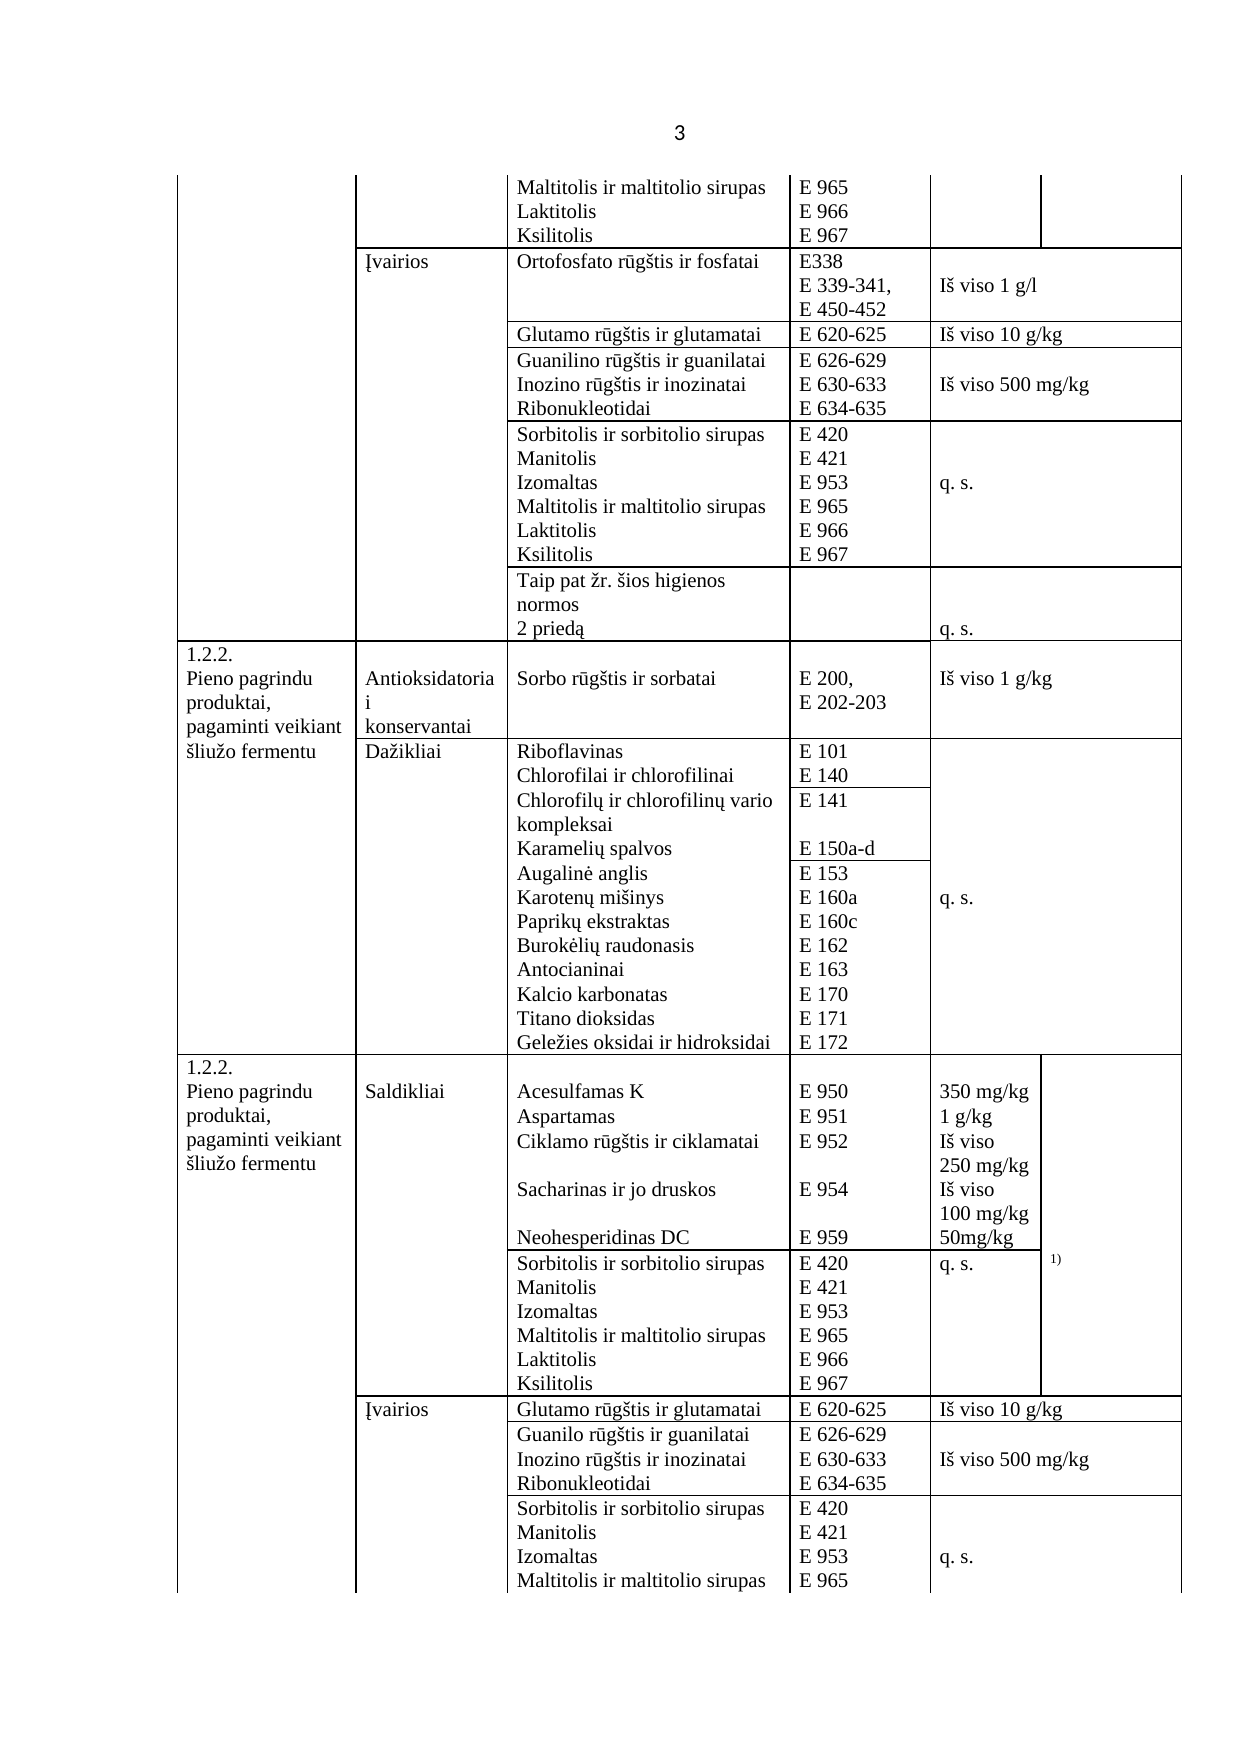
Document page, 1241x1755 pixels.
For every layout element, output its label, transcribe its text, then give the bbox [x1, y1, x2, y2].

table_cell [357, 1568, 507, 1592]
table_cell [357, 1347, 507, 1371]
table_cell E 420 [791, 1251, 930, 1275]
table_cell q. s. [931, 470, 1181, 494]
table_cell [357, 1299, 507, 1323]
table_cell [178, 470, 355, 494]
table_cell [178, 494, 355, 518]
table_cell [178, 247, 355, 321]
table_cell 1.2.2. Pieno pagrindu produktai, pagaminti veikiant šliužo fermentu [178, 1055, 355, 1177]
table_cell [178, 981, 355, 1006]
table_cell [178, 1006, 355, 1029]
table_cell [791, 568, 930, 616]
table_cell E 967 [791, 1371, 930, 1395]
table_cell [178, 1395, 355, 1421]
table_cell [1042, 1347, 1181, 1371]
table_cell [357, 175, 507, 199]
table_cell [357, 1006, 507, 1029]
table_cell Ksilitolis [508, 223, 789, 247]
table_cell Antioksidatoriai konservantai [357, 642, 507, 738]
table_cell [178, 1495, 355, 1520]
table_cell [357, 981, 507, 1006]
table_cell Dažikliai [357, 739, 507, 763]
table_cell [357, 1520, 507, 1544]
table_cell E 421 [791, 1275, 930, 1299]
table_cell Sacharinas ir jo druskos [508, 1177, 789, 1225]
table_cell Burokėlių raudonasis [508, 933, 789, 957]
table_cell [357, 909, 507, 933]
table_cell [357, 542, 507, 566]
table_cell Glutamo rūgštis ir glutamatai [508, 322, 789, 346]
table_cell [178, 420, 355, 446]
table_cell [1042, 1275, 1181, 1299]
table_cell [178, 1249, 355, 1275]
table_cell Riboflavinas [508, 739, 789, 763]
table_cell E 163 [791, 958, 930, 981]
table_cell [357, 616, 507, 640]
table_cell Laktitolis [508, 199, 789, 223]
table_cell Izomaltas [508, 470, 789, 494]
table_cell E 965 [791, 175, 930, 199]
table_cell E338 E 339-341, E 450-452 [791, 249, 930, 321]
table_cell E 951 [791, 1103, 930, 1128]
table_cell E 630-633 [791, 372, 930, 396]
table_cell [931, 1568, 1181, 1592]
table_cell E 171 [791, 1006, 930, 1029]
table_cell E 953 [791, 1544, 930, 1568]
table_cell [357, 1249, 507, 1275]
table_cell [178, 1371, 355, 1395]
table_cell Ortofosfato rūgštis ir fosfatai [508, 249, 789, 321]
table_cell Inozino rūgštis ir inozinatai [508, 372, 789, 396]
table_cell E 953 [791, 470, 930, 494]
table_cell q. s. [931, 885, 1181, 909]
table_cell Manitolis [508, 446, 789, 470]
table_cell [357, 787, 507, 836]
table_cell [931, 348, 1181, 372]
table_cell Sorbo rūgštis ir sorbatai [508, 642, 789, 738]
table_cell [791, 616, 930, 640]
table_cell q. s. [931, 1251, 1040, 1275]
table_cell E 420 [791, 1496, 930, 1520]
table_cell [931, 1006, 1181, 1029]
table_cell Geležies oksidai ir hidroksidai [508, 1030, 789, 1054]
table_cell [931, 787, 1181, 836]
table_cell [931, 981, 1181, 1006]
table_cell E 160c [791, 909, 930, 933]
table_cell 1.2.2. Pieno pagrindu produktai, pagaminti veikiant [178, 642, 355, 738]
table_cell [357, 860, 507, 885]
table_cell [1042, 1103, 1181, 1128]
table_cell [357, 763, 507, 787]
table_cell E 965 [791, 494, 930, 518]
table_cell [931, 446, 1181, 470]
table_cell Maltitolis ir maltitolio sirupas [508, 494, 789, 518]
table_cell E 967 [791, 223, 930, 247]
table_cell [178, 321, 355, 346]
table_cell E 162 [791, 933, 930, 957]
table_cell [357, 199, 507, 223]
table_cell [931, 1371, 1040, 1395]
table_cell [357, 470, 507, 494]
table_cell Kalcio karbonatas [508, 981, 789, 1006]
table_cell [357, 885, 507, 909]
table_cell [931, 1471, 1181, 1494]
table_cell E 620-625 [791, 322, 930, 346]
table_cell [1042, 223, 1181, 247]
table_cell [1042, 175, 1181, 199]
table_cell E 160a [791, 885, 930, 909]
table_cell [178, 1030, 355, 1054]
table_cell E 620-625 [791, 1397, 930, 1421]
table_cell E 965 [791, 1568, 930, 1592]
table_cell [1042, 1177, 1181, 1225]
table_cell [931, 396, 1181, 420]
table_cell [357, 1103, 507, 1128]
table_cell Acesulfamas K [508, 1055, 789, 1103]
table_cell E 967 [791, 542, 930, 566]
table_cell E 140 [791, 763, 930, 787]
table_cell [357, 836, 507, 860]
table_cell [178, 1323, 355, 1347]
table_cell [178, 175, 355, 199]
table_cell 350 mg/kg [931, 1055, 1040, 1103]
table_cell [357, 958, 507, 981]
table_cell Glutamo rūgštis ir glutamatai [508, 1397, 789, 1421]
table_cell [357, 1446, 507, 1471]
table_cell Laktitolis [508, 518, 789, 542]
table_cell [178, 616, 355, 640]
table_cell [931, 1520, 1181, 1544]
table_cell E 634-635 [791, 396, 930, 420]
table_cell [357, 1471, 507, 1494]
table_cell [178, 836, 355, 860]
table_cell Iš viso 500 mg/kg [931, 1446, 1181, 1471]
table_cell [178, 566, 355, 616]
table_cell E 150a-d [791, 836, 930, 860]
table_cell [178, 885, 355, 909]
table_cell [931, 175, 1040, 199]
table_cell Ribonukleotidai [508, 396, 789, 420]
table_cell [1042, 1055, 1181, 1103]
table_cell [931, 860, 1181, 885]
table_cell [931, 518, 1181, 542]
table_cell Guanilo rūgštis ir guanilatai [508, 1422, 789, 1446]
table_cell [1042, 1225, 1181, 1249]
table_cell Ciklamo rūgštis ir ciklamatai [508, 1128, 789, 1177]
table_cell [357, 494, 507, 518]
table_cell [931, 494, 1181, 518]
table_cell Neohesperidinas DC [508, 1225, 789, 1249]
table_cell Laktitolis [508, 1347, 789, 1371]
table_cell E 950 [791, 1055, 930, 1103]
table_cell [931, 933, 1181, 957]
table_cell [178, 1544, 355, 1568]
table_cell [178, 787, 355, 836]
table_cell Manitolis [508, 1520, 789, 1544]
table_cell šliužo fermentu [178, 738, 355, 763]
table_cell E 630-633 [791, 1446, 930, 1471]
table_cell Iš viso 1 g/l [931, 249, 1181, 321]
table_cell [178, 1275, 355, 1299]
table_cell Iš viso 10 g/kg [931, 1397, 1181, 1421]
table_cell Ksilitolis [508, 1371, 789, 1395]
table_cell 1) [1042, 1249, 1181, 1275]
table_cell [178, 1225, 355, 1249]
table_cell 2 priedą [508, 616, 789, 640]
table_cell Sorbitolis ir sorbitolio sirupas [508, 1496, 789, 1520]
table_cell [178, 542, 355, 566]
table_cell [178, 223, 355, 247]
table_cell [178, 763, 355, 787]
table_cell q. s. [931, 616, 1181, 640]
table_cell Iš viso 1 g/kg [931, 641, 1181, 738]
table_cell [357, 566, 507, 616]
table_cell [1042, 1323, 1181, 1347]
table_cell Ksilitolis [508, 542, 789, 566]
table_cell [357, 1030, 507, 1054]
table_cell [931, 199, 1040, 223]
table_cell [178, 199, 355, 223]
table_cell [178, 372, 355, 396]
table_cell [931, 836, 1181, 860]
table_cell Iš viso 250 mg/kg [931, 1128, 1040, 1177]
table_cell 1 g/kg [931, 1103, 1040, 1128]
table_cell [357, 446, 507, 470]
table_cell [357, 346, 507, 372]
table_cell [1042, 1299, 1181, 1323]
table_cell [357, 321, 507, 346]
table_cell Karotenų mišinys [508, 885, 789, 909]
table_cell Iš viso 100 mg/kg [931, 1177, 1040, 1225]
table_cell [178, 909, 355, 933]
table_cell Inozino rūgštis ir inozinatai [508, 1446, 789, 1471]
table_cell [178, 933, 355, 957]
table_cell Aspartamas [508, 1103, 789, 1128]
table_cell Sorbitolis ir sorbitolio sirupas [508, 1251, 789, 1275]
table_cell E 420 [791, 422, 930, 446]
table_cell [178, 1568, 355, 1592]
table_cell [1042, 1371, 1181, 1395]
table_cell [178, 958, 355, 981]
table_cell E 966 [791, 1347, 930, 1371]
table_cell [357, 420, 507, 446]
table_cell [357, 1544, 507, 1568]
table_cell [931, 763, 1181, 787]
table_cell Izomaltas [508, 1544, 789, 1568]
table_cell E 626-629 [791, 1422, 930, 1446]
table_cell [931, 1323, 1040, 1347]
table_cell Iš viso 10 g/kg [931, 322, 1181, 346]
table_cell [357, 1225, 507, 1249]
table_cell [931, 958, 1181, 981]
table_cell [178, 1446, 355, 1471]
table_cell Sorbitolis ir sorbitolio sirupas [508, 422, 789, 446]
table_cell E 172 [791, 1030, 930, 1054]
table_cell Paprikų ekstraktas [508, 909, 789, 933]
table_cell [178, 860, 355, 885]
table_cell E 959 [791, 1225, 930, 1249]
table_cell Maltitolis ir maltitolio sirupas [508, 1323, 789, 1347]
table_cell E 953 [791, 1299, 930, 1323]
table_cell [357, 396, 507, 420]
table_cell [357, 1177, 507, 1225]
table_cell [931, 422, 1181, 446]
table_cell Ribonukleotidai [508, 1471, 789, 1494]
table_cell [357, 1128, 507, 1177]
table_cell E 634-635 [791, 1471, 930, 1494]
table_cell [931, 739, 1181, 763]
table_cell [357, 372, 507, 396]
table_cell [357, 1323, 507, 1347]
table_cell Guanilino rūgštis ir guanilatai [508, 348, 789, 372]
table_cell [357, 518, 507, 542]
table_cell E 200, E 202-203 [791, 642, 930, 738]
table_cell Karamelių spalvos [508, 836, 789, 860]
table_cell Saldikliai [357, 1055, 507, 1103]
table_cell [357, 1495, 507, 1520]
table_cell Maltitolis ir maltitolio sirupas [508, 1568, 789, 1592]
table_cell [1042, 199, 1181, 223]
table_cell Chlorofilų ir chlorofilinų vario kompleksai [508, 787, 789, 836]
table_cell Įvairios [357, 249, 507, 321]
table_cell Izomaltas [508, 1299, 789, 1323]
table_cell E 421 [791, 1520, 930, 1544]
table_cell [357, 1421, 507, 1446]
table_cell E 954 [791, 1177, 930, 1225]
table_cell Titano dioksidas [508, 1006, 789, 1029]
table_cell Augalinė anglis [508, 860, 789, 885]
table_cell Manitolis [508, 1275, 789, 1299]
table_cell [1042, 1128, 1181, 1177]
table_cell [931, 1275, 1040, 1299]
table_cell [931, 1299, 1040, 1323]
table_cell [178, 346, 355, 372]
table_cell E 170 [791, 981, 930, 1006]
table_cell Iš viso 500 mg/kg [931, 372, 1181, 396]
table_cell E 421 [791, 446, 930, 470]
table_cell q. s. [931, 1544, 1181, 1568]
table_cell [931, 542, 1181, 566]
table_cell [931, 1422, 1181, 1446]
table_cell E 952 [791, 1128, 930, 1177]
table_cell E 101 [791, 739, 930, 763]
table_cell E 626-629 [791, 348, 930, 372]
table_cell Maltitolis ir maltitolio sirupas [508, 175, 789, 199]
table_cell [178, 1471, 355, 1494]
table_cell E 141 [791, 788, 930, 836]
table_cell [178, 446, 355, 470]
table_cell [178, 1347, 355, 1371]
table_cell Chlorofilai ir chlorofilinai [508, 763, 789, 787]
table_cell Antocianinai [508, 958, 789, 981]
table_cell [178, 1421, 355, 1446]
table_cell [178, 518, 355, 542]
table_cell 50mg/kg [931, 1225, 1040, 1249]
table_cell E 966 [791, 518, 930, 542]
table_cell Taip pat žr. šios higienos normos [508, 568, 789, 616]
table_cell [931, 1030, 1181, 1054]
table_cell [931, 223, 1040, 247]
table_cell [357, 1275, 507, 1299]
table_cell [178, 1520, 355, 1544]
table_cell Įvairios [357, 1397, 507, 1421]
table_cell [178, 1299, 355, 1323]
table_cell [357, 933, 507, 957]
table_cell [931, 1347, 1040, 1371]
table_cell E 966 [791, 199, 930, 223]
table_cell E 153 [791, 861, 930, 885]
table_cell [931, 568, 1181, 616]
table_cell E 965 [791, 1323, 930, 1347]
table_cell [357, 1371, 507, 1395]
table_cell [178, 396, 355, 420]
table_cell [357, 223, 507, 247]
table_cell [931, 909, 1181, 933]
table_cell [931, 1496, 1181, 1520]
table_cell [178, 1177, 355, 1225]
